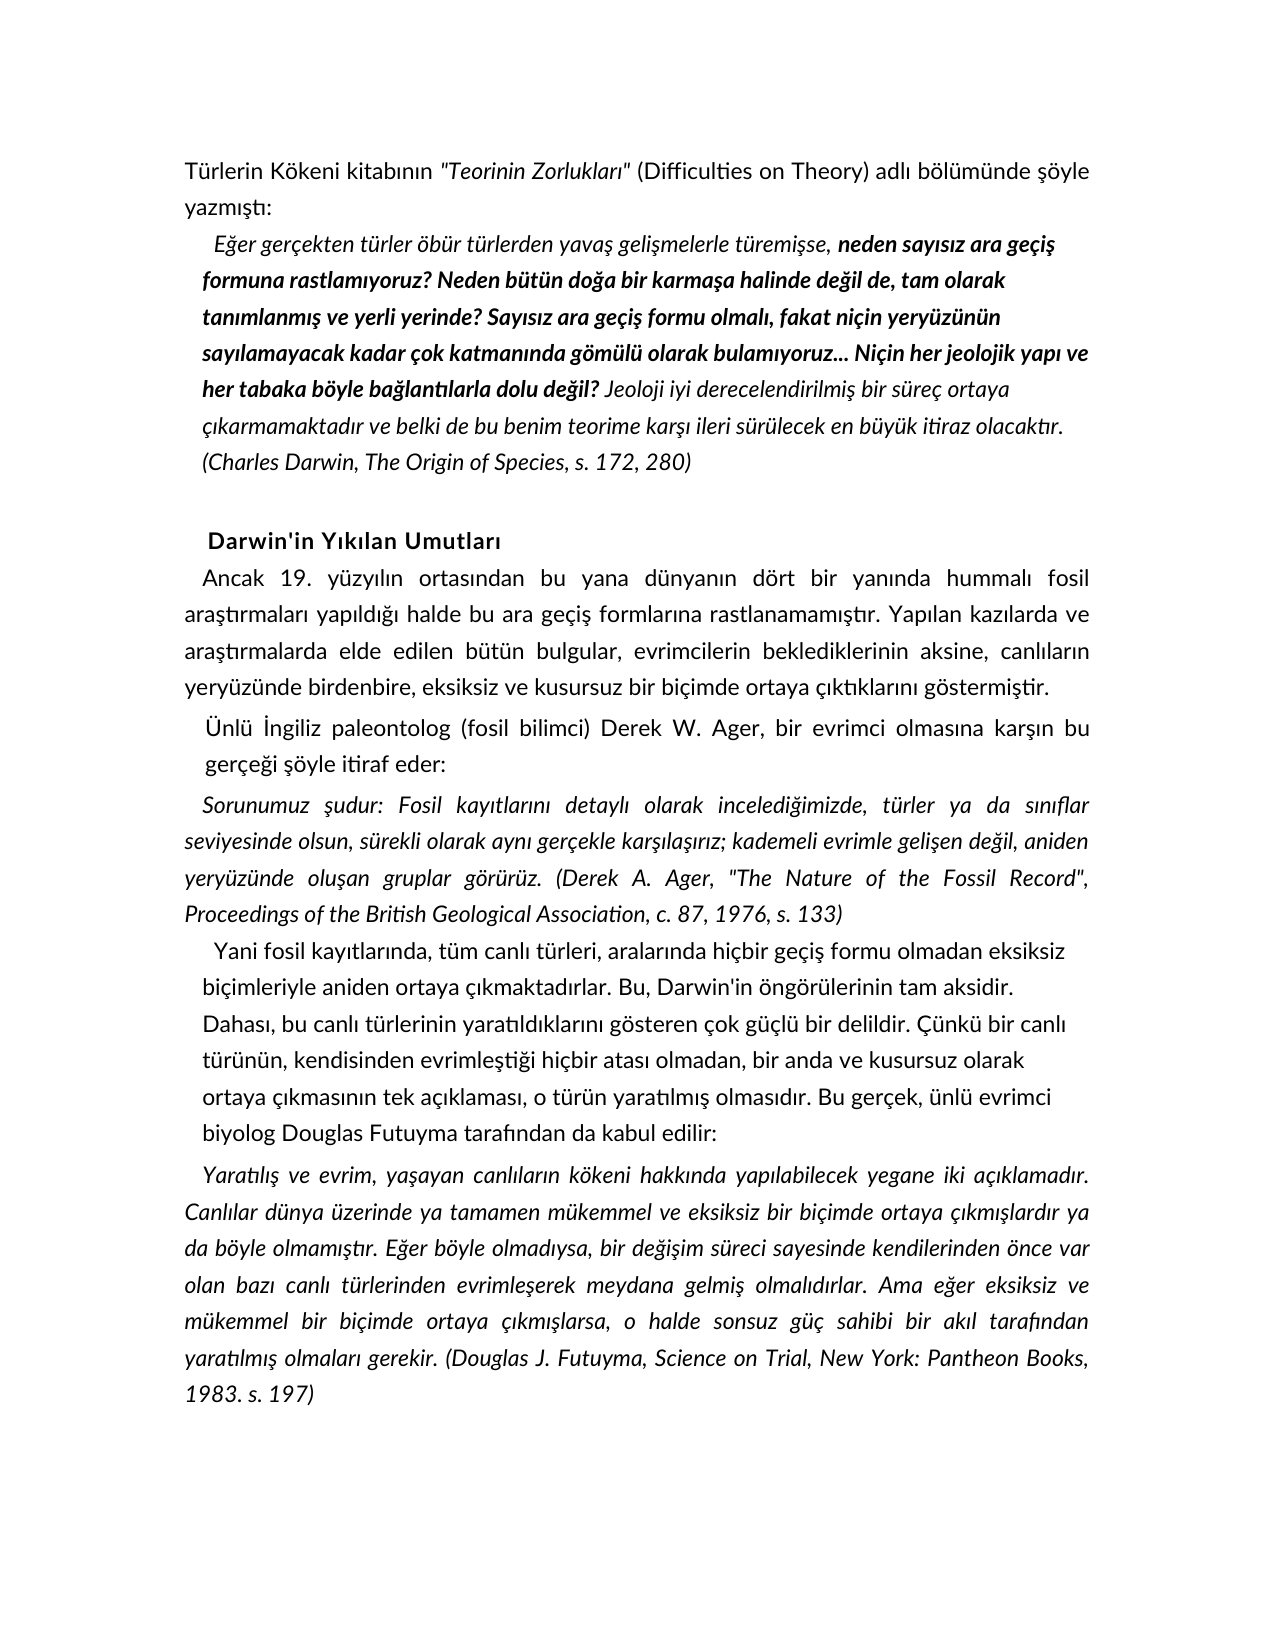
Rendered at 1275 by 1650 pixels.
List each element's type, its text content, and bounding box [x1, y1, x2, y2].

text Eğer gerçekten türler öbür türlerden yavaş gelişmelerle türemişse, neden sayısız ara geçiş formuna rastlamıyoruz? Neden bütün doğa bir karmaşa halinde değil de, tam olarak tanımlanmış ve yerli yerinde? Sayısız ara geçiş formu olmalı, fakat niçin yeryüzünün sayılamayacak kadar çok katmanında gömülü olarak bulamıyoruz... Niçin her jeolojik yapı ve her tabaka böyle bağlantılarla dolu değil? Jeoloji iyi derecelendirilmiş bir süreç ortaya çıkarmamaktadır ve belki de bu benim teorime karşı ileri sürülecek en büyük itiraz olacaktır. (Charles Darwin, The Origin of Species, s. 172, 280) [202, 223, 1092, 478]
text Ancak 19. yüzyılın ortasından bu yana dünyanın dört bir yanında hummalı fosil araştırmaları yapıldığı halde bu ara geçiş formlarına rastlanamamıştır. Yapılan kazılarda ve araştırmalarda elde edilen bütün bulgular, evrimcilerin beklediklerinin aksine, canlıların yeryüzünde birdenbire, eksiksiz ve kusursuz bir biçimde ortaya çıktıklarını göstermiştir. [184, 557, 1091, 703]
text Darwin'in Yıkılan Umutları [184, 521, 1091, 557]
text Yaratılış ve evrim, yaşayan canlıların kökeni hakkında yapılabilecek yegane iki açıklamadır. Canlılar dünya üzerinde ya tamamen mükemmel ve eksiksiz bir biçimde ortaya çıkmışlardır ya da böyle olmamıştır. Eğer böyle olmadıysa, bir değişim süreci sayesinde kendilerinden önce var olan bazı canlı türlerinden evrimleşerek meydana gelmiş olmalıdırlar. Ama eğer eksiksiz ve mükemmel bir biçimde ortaya çıkmışlarsa, o halde sonsuz güç sahibi bir akıl tarafından yaratılmış olmaları gerekir. (Douglas J. Futuyma, Science on Trial, New York: Pantheon Books, 1983. s. 197) [184, 1154, 1091, 1410]
text Ünlü İngiliz paleontolog (fosil bilimci) Derek W. Ager, bir evrimci olmasına karşın bu gerçeği şöyle itiraf eder: [205, 707, 1091, 780]
text Yani fosil kayıtlarında, tüm canlı türleri, aralarında hiçbir geçiş formu olmadan eksiksiz biçimleriyle aniden ortaya çıkmaktadırlar. Bu, Darwin'in öngörülerinin tam aksidir. Dahası, bu canlı türlerinin yaratıldıklarını gösteren çok güçlü bir delildir. Çünkü bir canlı türünün, kendisinden evrimleştiği hiçbir atası olmadan, bir anda ve kusursuz olarak ortaya çıkmasının tek açıklaması, o türün yaratılmış olmasıdır. Bu gerçek, ünlü evrimci biyolog Douglas Futuyma tarafından da kabul edilir: [202, 930, 1092, 1149]
text Türlerin Kökeni kitabının "Teorinin Zorlukları" (Difficulties on Theory) adlı bölümünde şöyle yazmıştı: [184, 150, 1091, 223]
text Sorunumuz şudur: Fosil kayıtlarını detaylı olarak incelediğimizde, türler ya da sınıflar seviyesinde olsun, sürekli olarak aynı gerçekle karşılaşırız; kademeli evrimle gelişen değil, aniden yeryüzünde oluşan gruplar görürüz. (Derek A. Ager, "The Nature of the Fossil Record", Proceedings of the British Geological Association, c. 87, 1976, s. 133) [184, 784, 1091, 930]
